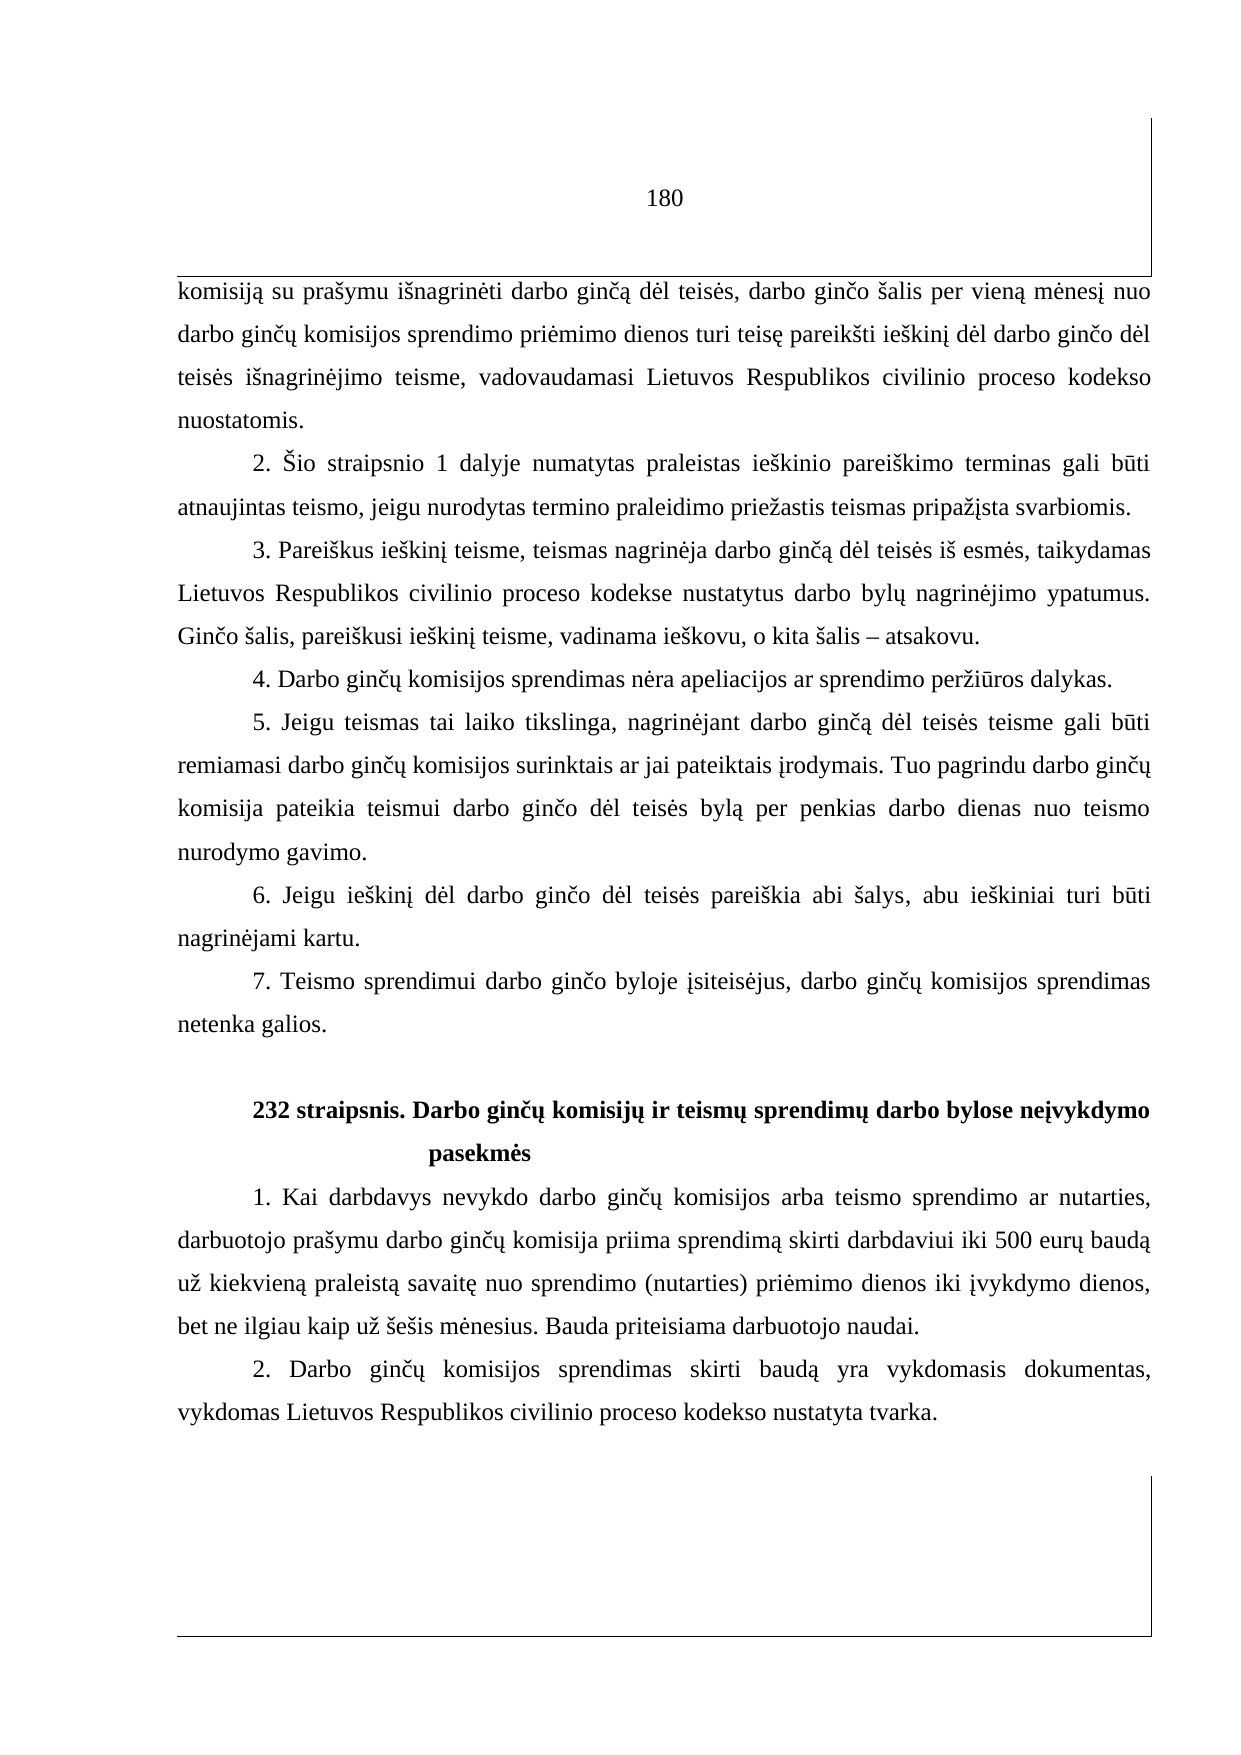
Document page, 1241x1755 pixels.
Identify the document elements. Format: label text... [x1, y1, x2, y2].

text 7. Teismo sprendimui darbo ginčo byloje įsiteisėjus, darbo ginčų komisijos sprendimas netenka galios. [177, 966, 1152, 1038]
text 6. Jeigu ieškinį dėl darbo ginčo dėl teisės pareiškia abi šalys, abu ieškiniai turi būti nagrinėjami kartu. [177, 880, 1152, 952]
text komisiją su prašymu išnagrinėti darbo ginčą dėl teisės, darbo ginčo šalis per vieną mėnesį nuo darbo ginčų komisijos sprendimo priėmimo dienos turi teisę pareikšti ieškinį dėl darbo ginčo dėl teisės išnagrinėjimo teisme, vadovaudamasi Lietuvos Respublikos civilinio proceso kodekso nuostatomis. [177, 276, 1152, 434]
text 3. Pareiškus ieškinį teisme, teismas nagrinėja darbo ginčą dėl teisės iš esmės, taikydamas Lietuvos Respublikos civilinio proceso kodekse nustatytus darbo bylų nagrinėjimo ypatumus. Ginčo šalis, pareiškusi ieškinį teisme, vadinama ieškovu, o kita šalis – atsakovu. [177, 535, 1152, 650]
text 4. Darbo ginčų komisijos sprendimas nėra apeliacijos ar sprendimo peržiūros dalykas. [177, 664, 1152, 693]
text 5. Jeigu teismas tai laiko tikslinga, nagrinėjant darbo ginčą dėl teisės teisme gali būti remiamasi darbo ginčų komisijos surinktais ar jai pateiktais įrodymais. Tuo pagrindu darbo ginčų komisija pateikia teismui darbo ginčo dėl teisės bylą per penkias darbo dienas nuo teismo nurodymo gavimo. [177, 707, 1152, 865]
subtitle 232 straipsnis. Darbo ginčų komisijų ir teismų sprendimų darbo bylose neįvykdymo pasekmės [252, 1095, 1152, 1167]
text 1. Kai darbdavys nevykdo darbo ginčų komisijos arba teismo sprendimo ar nutarties, darbuotojo prašymu darbo ginčų komisija priima sprendimą skirti darbdaviui iki 500 eurų baudą už kiekvieną praleistą savaitę nuo sprendimo (nutarties) priėmimo dienos iki įvykdymo dienos, bet ne ilgiau kaip už šešis mėnesius. Bauda priteisiama darbuotojo naudai. [177, 1182, 1152, 1340]
text 2. Šio straipsnio 1 dalyje numatytas praleistas ieškinio pareiškimo terminas gali būti atnaujintas teismo, jeigu nurodytas termino praleidimo priežastis teismas pripažįsta svarbiomis. [177, 448, 1152, 520]
text 2. Darbo ginčų komisijos sprendimas skirti baudą yra vykdomasis dokumentas, vykdomas Lietuvos Respublikos civilinio proceso kodekso nustatyta tvarka. [177, 1354, 1152, 1426]
